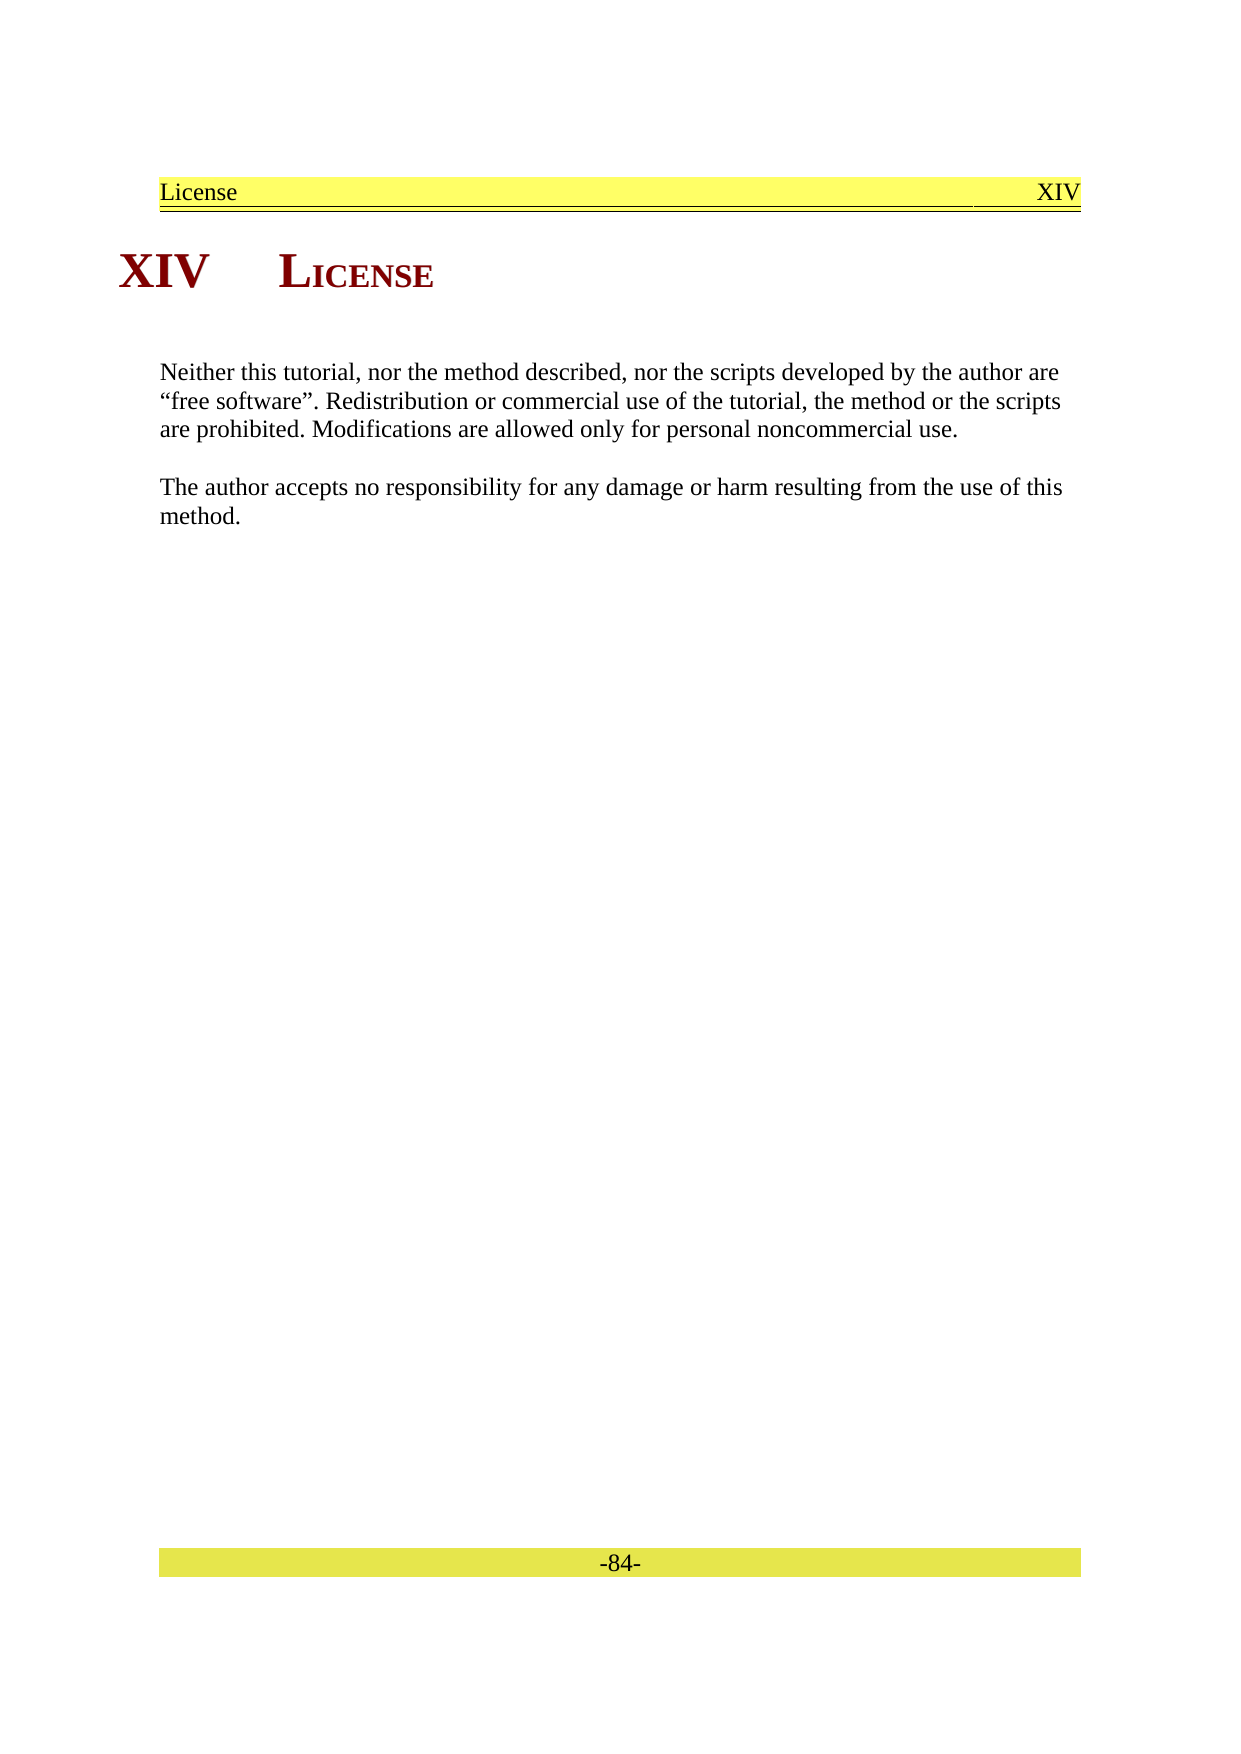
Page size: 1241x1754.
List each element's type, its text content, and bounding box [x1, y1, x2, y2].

subtitle License [118, 240, 1081, 298]
text Neither this tutorial, nor the method described, nor the scripts developed by the author are “free software”. Redistribution or commercial use of the tutorial, the method or the scripts are prohibited. Modifications are allowed only for personal noncommercial use. The author accepts no responsibility for any damage or harm resulting from the use of this method. [159, 357, 1081, 529]
